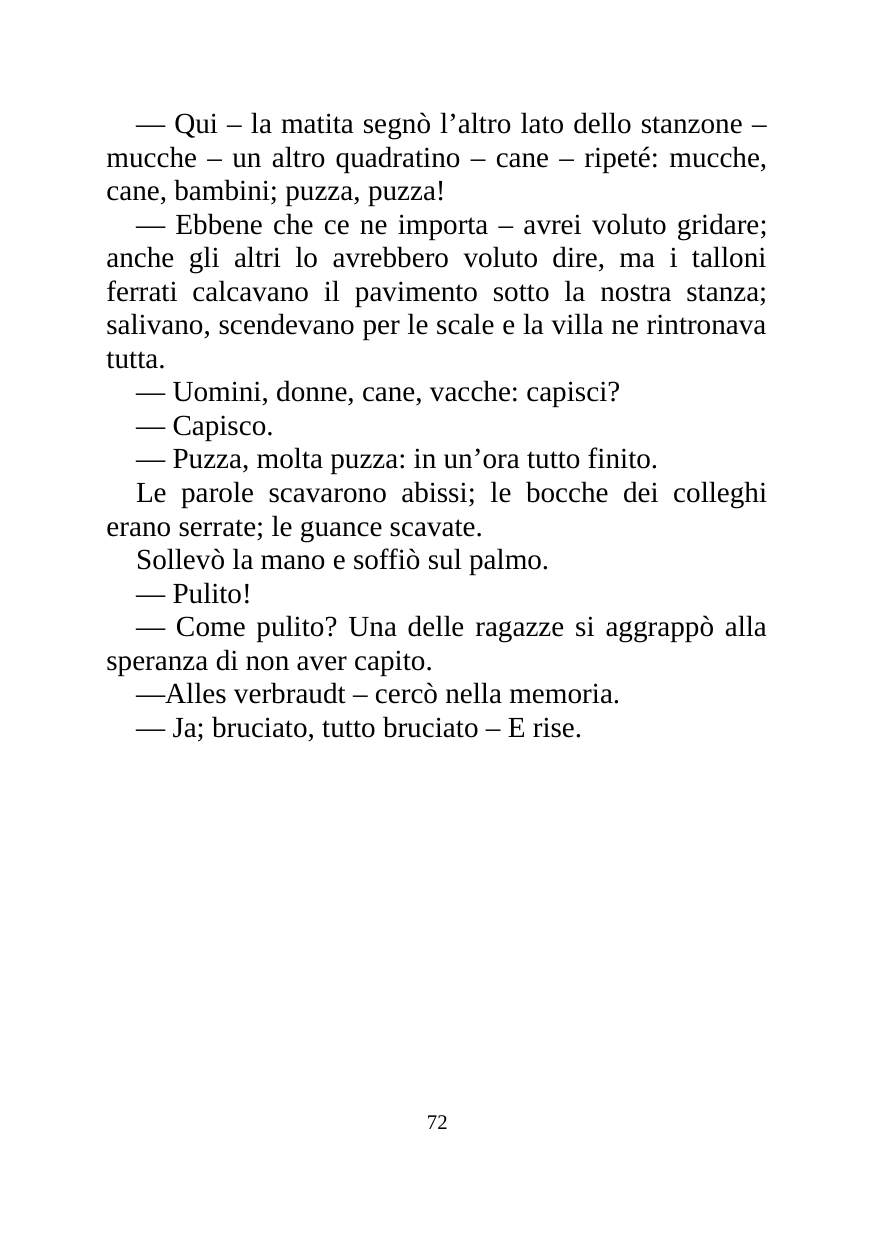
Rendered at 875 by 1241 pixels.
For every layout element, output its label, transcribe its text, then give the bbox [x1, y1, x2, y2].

text — Qui – la matita segnò l’altro lato dello stanzone – mucche – un altro quadratino – cane – ripeté: mucche, cane, bambini; puzza, puzza! [106, 106, 768, 207]
text — Puzza, molta puzza: in un’ora tutto finito. [106, 442, 768, 475]
text Sollevò la mano e soffiò sul palmo. [106, 542, 768, 576]
text — Pulito! [106, 576, 768, 609]
text — Uomini, donne, cane, vacche: capisci? [106, 374, 768, 408]
text —Alles verbraudt – cercò nella memoria. [106, 676, 768, 710]
text — Ebbene che ce ne importa – avrei voluto gridare; anche gli altri lo avrebbero voluto dire, ma i talloni ferrati calcavano il pavimento sotto la nostra stanza; salivano, scendevano per le scale e la villa ne rintronava tutta. [106, 207, 768, 374]
text Le parole scavarono abissi; le bocche dei colleghi erano serrate; le guance scavate. [106, 475, 768, 542]
text — Capisco. [106, 408, 768, 442]
text — Ja; bruciato, tutto bruciato – E rise. [106, 710, 768, 743]
text — Come pulito? Una delle ragazze si aggrappò alla speranza di non aver capito. [106, 609, 768, 676]
